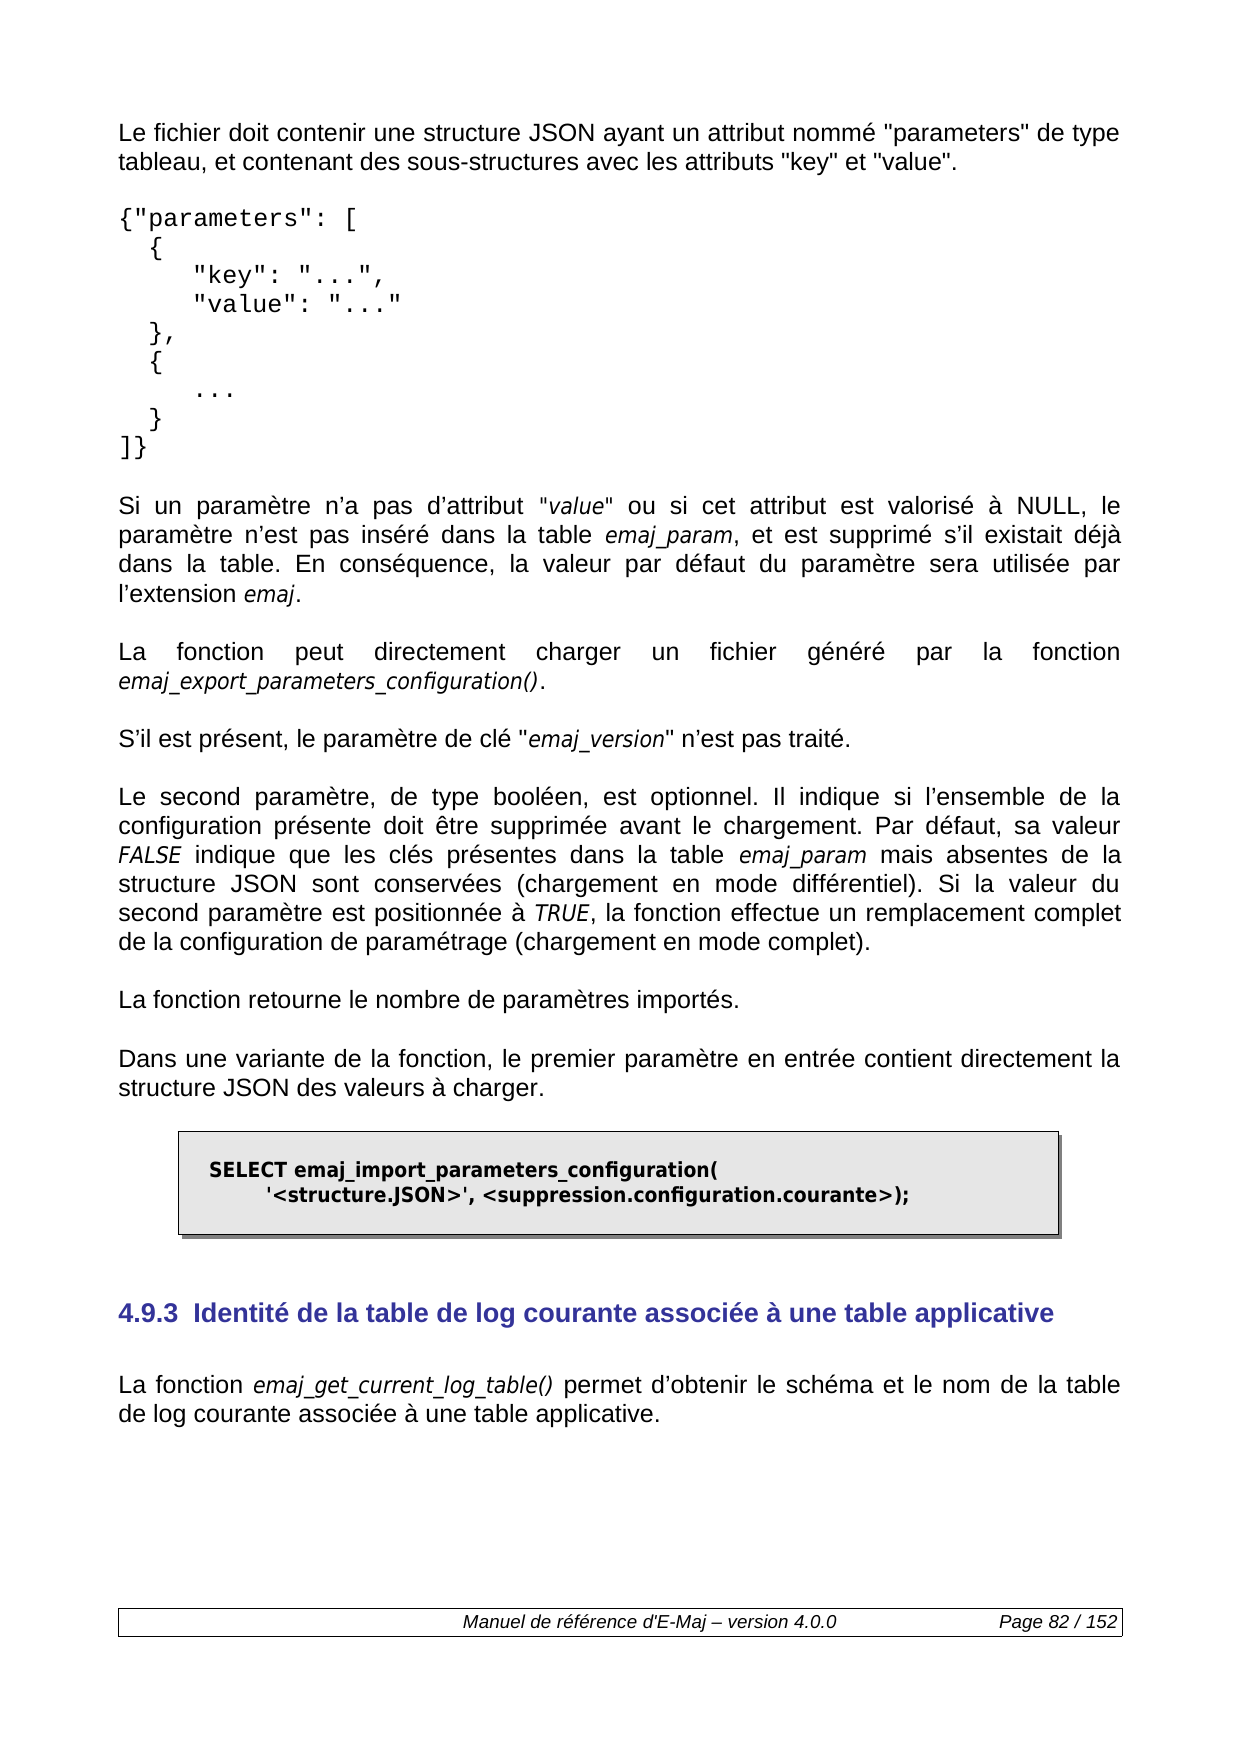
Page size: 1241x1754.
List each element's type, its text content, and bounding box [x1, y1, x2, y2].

text "value": "..." [118, 291, 1122, 319]
text Le fichier doit contenir une structure JSON ayant un attribut nommé "parameters" de type tableau, et contenant des sous-structures avec les attributs "key" et "value". [118, 118, 1122, 176]
text "key": "...", [118, 262, 1122, 291]
text Si un paramètre n’a pas d’attribut "value" ou si cet attribut est valorisé à NULL, le paramètre n’est pas inséré dans la table emaj_param, et est supprimé s’il existait déjà dans la table. En conséquence, la valeur par défaut du paramètre sera utilisée par l’extension emaj. [118, 491, 1122, 607]
text }, [118, 319, 1122, 348]
text La fonction retourne le nombre de paramètres importés. [118, 985, 1122, 1014]
text {"parameters": [ [118, 205, 1122, 234]
text ... [118, 377, 1122, 405]
text Dans une variante de la fonction, le premier paramètre en entrée contient directement la structure JSON des valeurs à charger. [118, 1043, 1122, 1102]
text } [118, 405, 1122, 434]
text La fonction emaj_get_current_log_table() permet d’obtenir le schéma et le nom de la table de log courante associée à une table applicative. [118, 1370, 1122, 1428]
text ]} [118, 434, 1122, 462]
subtitle Identité de la table de log courante associée à une table applicative [118, 1297, 1122, 1328]
text SELECT emaj_import_parameters_configuration( '<structure.JSON>', <suppression.configuration.courante>); [179, 1155, 1058, 1204]
text { [118, 234, 1122, 262]
text La fonction peut directement charger un fichier généré par la fonction emaj_export_parameters_configuration(). [118, 637, 1122, 695]
text { [118, 348, 1122, 377]
text S’il est présent, le paramètre de clé "emaj_version" n’est pas traité. [118, 724, 1122, 753]
text Le second paramètre, de type booléen, est optionnel. Il indique si l’ensemble de la configuration présente doit être supprimée avant le chargement. Par défaut, sa valeur FALSE indique que les clés présentes dans la table emaj_param mais absentes de la structure JSON sont conservées (chargement en mode différentiel). Si la valeur du second paramètre est positionnée à TRUE, la fonction effectue un remplacement complet de la configuration de paramétrage (chargement en mode complet). [118, 782, 1122, 956]
